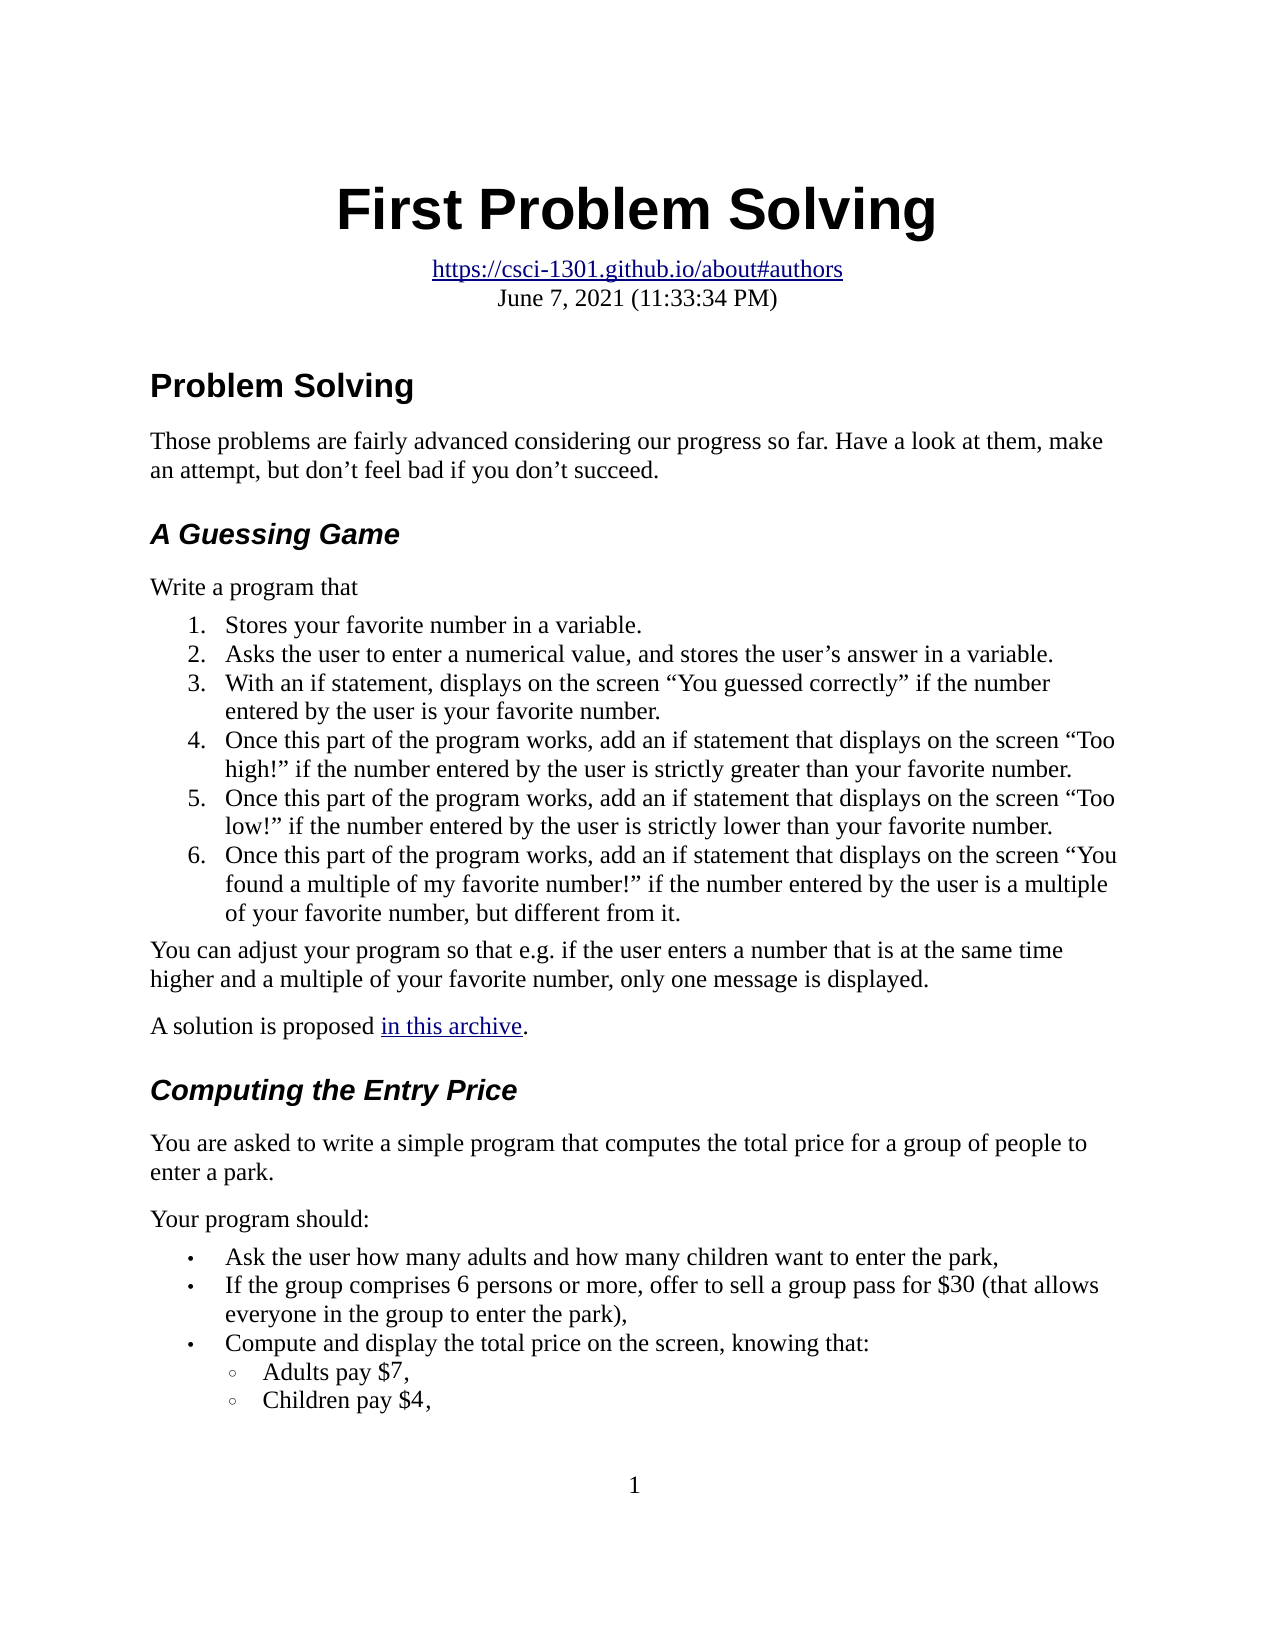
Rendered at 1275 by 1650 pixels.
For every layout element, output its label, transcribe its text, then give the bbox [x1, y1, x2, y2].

list Stores your favorite number in a variable. [187, 610, 1125, 639]
title First Problem Solving [150, 175, 1125, 242]
text Your program should: [150, 1204, 1125, 1233]
list Children pay $, [225, 1385, 1125, 1414]
subtitle Problem Solving [150, 366, 1125, 404]
list Once this part of the program works, add an if statement that displays on the screen “You found a multiple of my favorite number!” if the number entered by the user is a multiple of your favorite number, but different from it. [187, 840, 1125, 926]
text Write a program that [150, 572, 1125, 601]
subtitle A Guessing Game [150, 517, 1125, 551]
list With an if statement, displays on the screen “You guessed correctly” if the number entered by the user is your favorite number. [187, 668, 1125, 725]
list Once this part of the program works, add an if statement that displays on the screen “Too high!” if the number entered by the user is strictly greater than your favorite number. [187, 725, 1125, 783]
list Ask the user how many adults and how many children want to enter the park, [187, 1242, 1125, 1270]
list Asks the user to enter a numerical value, and stores the user’s answer in a variable. [187, 639, 1125, 668]
text https://csci-1301.github.io/about#authors [150, 254, 1125, 283]
text June 7, 2021 (11:33:34 PM) [150, 283, 1125, 312]
list Once this part of the program works, add an if statement that displays on the screen “Too low!” if the number entered by the user is strictly lower than your favorite number. [187, 783, 1125, 840]
text You can adjust your program so that e.g. if the user enters a number that is at the same time higher and a multiple of your favorite number, only one message is displayed. [150, 935, 1125, 993]
list Compute and display the total price on the screen, knowing that: [187, 1328, 1125, 1357]
text A solution is proposed in this archive. [150, 1011, 1125, 1039]
list If the group comprises persons or more, offer to sell a group pass for $ (that allows everyone in the group to enter the park), [187, 1270, 1125, 1328]
text You are asked to write a simple program that computes the total price for a group of people to enter a park. [150, 1128, 1125, 1186]
list Adults pay $, [225, 1357, 1125, 1385]
text Those problems are fairly advanced considering our progress so far. Have a look at them, make an attempt, but don’t feel bad if you don’t succeed. [150, 426, 1125, 483]
subtitle Computing the Entry Price [150, 1073, 1125, 1107]
